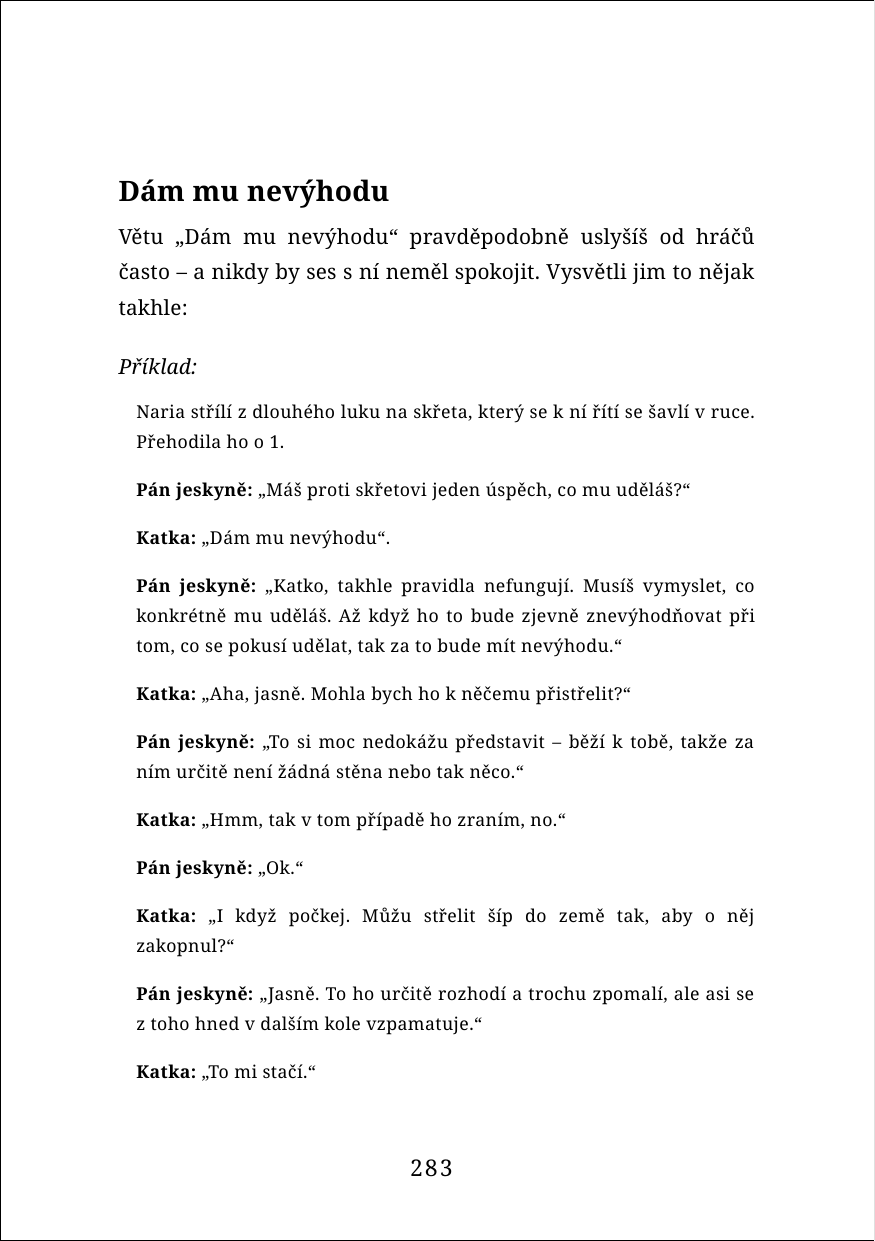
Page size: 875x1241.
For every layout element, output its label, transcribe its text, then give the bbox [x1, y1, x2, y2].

text Pán jeskyně: „Katko, takhle pravidla nefungují. Musíš vymyslet, co konkrétně mu uděláš. Až když ho to bude zjevně znevýhodňovat při tom, co se pokusí udělat, tak za to bude mít nevýhodu.“ [136, 573, 756, 658]
text Větu „Dám mu nevýhodu“ pravděpodobně uslyšíš od hráčů často – a nikdy by ses s ní neměl spokojit. Vysvětli jim to nějak takhle: [118, 222, 756, 321]
text Katka: „Hmm, tak v tom případě ho zraním, no.“ [136, 808, 756, 832]
text Katka: „I když počkej. Můžu střelit šíp do země tak, aby o něj zakopnul?“ [136, 903, 756, 958]
text Pán jeskyně: „Ok.“ [136, 856, 756, 880]
text Pán jeskyně: „Máš proti skřetovi jeden úspěch, co mu uděláš?“ [136, 477, 756, 502]
subtitle Dám mu nevýhodu [118, 172, 756, 210]
text Naria střílí z dlouhého luku na skřeta, který se k ní řítí se šavlí v ruce. Přehodila ho o 1. [136, 399, 756, 454]
text Katka: „To mi stačí.“ [136, 1060, 756, 1084]
text Katka: „Aha, jasně. Mohla bych ho k něčemu přistřelit?“ [136, 682, 756, 706]
text Katka: „Dám mu nevýhodu“. [136, 525, 756, 549]
text Příklad: [118, 352, 756, 381]
text Pán jeskyně: „To si moc nedokážu představit – běží k tobě, takže za ním určitě není žádná stěna nebo tak něco.“ [136, 729, 756, 784]
text Pán jeskyně: „Jasně. To ho určitě rozhodí a trochu zpomalí, ale asi se z toho hned v dalším kole vzpamatuje.“ [136, 982, 756, 1036]
